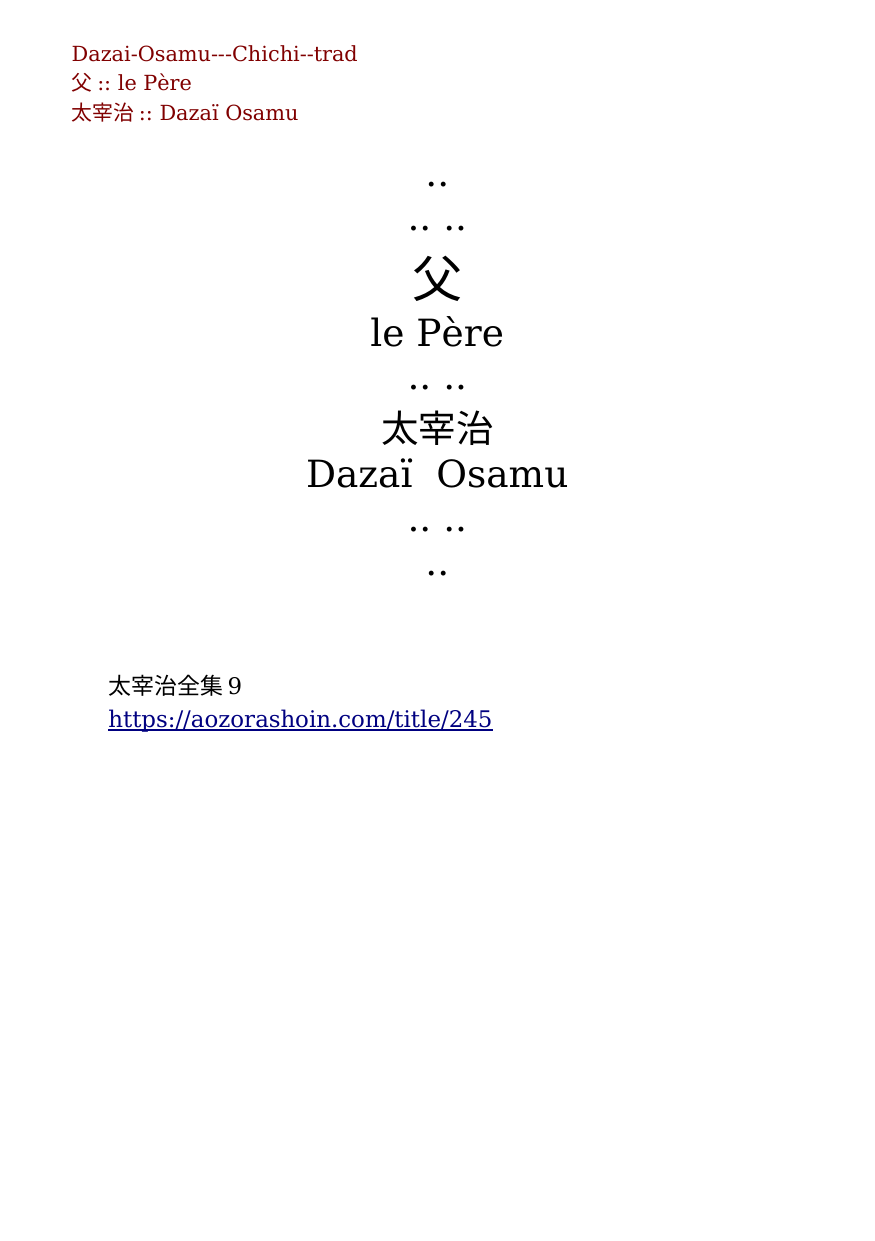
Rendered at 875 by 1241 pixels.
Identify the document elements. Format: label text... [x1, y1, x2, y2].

text 父 :: le Père [71, 66, 803, 96]
text 太宰治 :: Dazaï Osamu [71, 96, 803, 127]
text Dazai-Osamu---Chichi--trad [71, 42, 803, 66]
subtitle .. .. .. 父 le Père .. .. 太宰治 Dazaï Osamu .. .. .. [36, 152, 838, 584]
text https://aozorashoin.com/title/245 [72, 707, 802, 733]
text 太宰治全集9 [72, 667, 802, 701]
